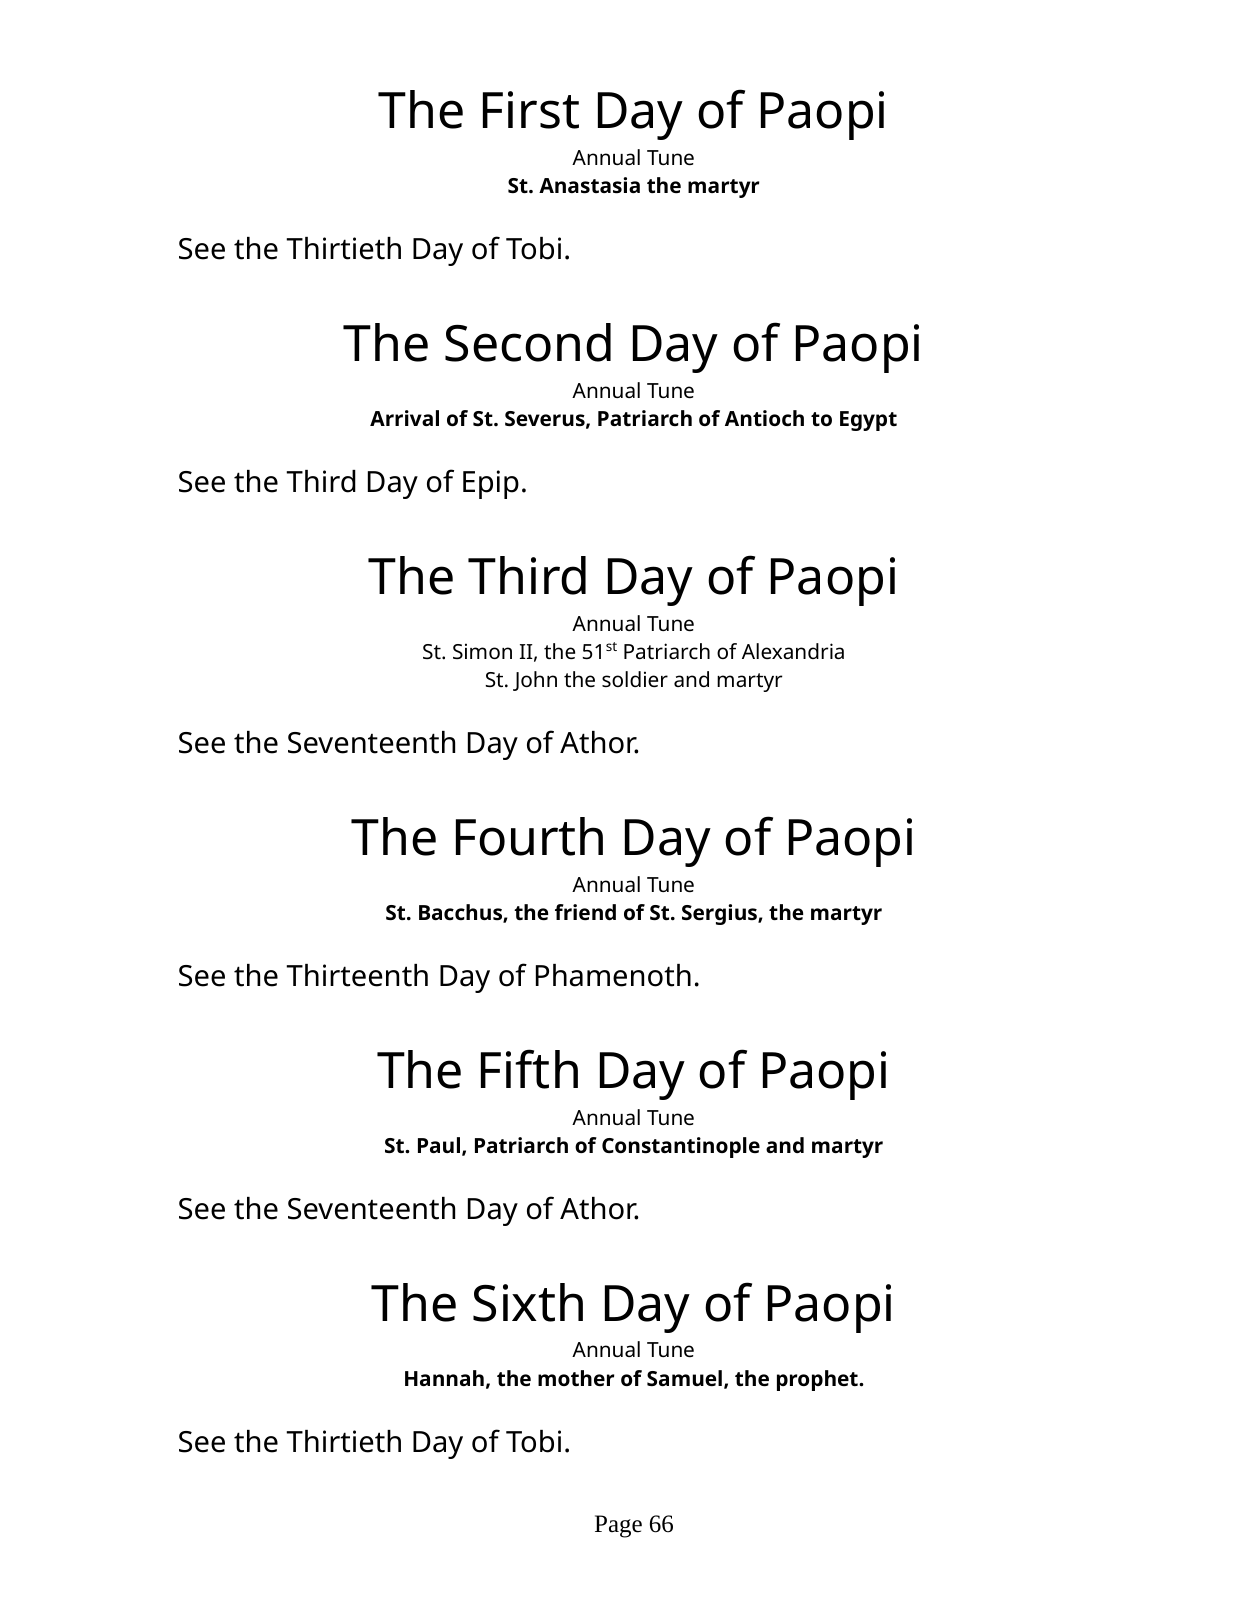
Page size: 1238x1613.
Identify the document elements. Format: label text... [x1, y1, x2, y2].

text See the Thirteenth Day of Phamenoth. [103, 955, 1164, 995]
text St. Simon II, the 51st Patriarch of Alexandria [103, 637, 1164, 666]
text Arrival of St. Severus, Patriarch of Antioch to Egypt [103, 404, 1164, 433]
text The Sixth Day of Paopi [103, 1267, 1164, 1336]
text The Third Day of Paopi [103, 541, 1164, 609]
text Annual Tune [103, 870, 1164, 898]
text Annual Tune [103, 1336, 1164, 1364]
text Annual Tune [103, 1103, 1164, 1131]
text See the Seventeenth Day of Athor. [103, 722, 1164, 762]
text See the Thirtieth Day of Tobi. [103, 1421, 1164, 1461]
text See the Seventeenth Day of Athor. [103, 1188, 1164, 1228]
text Annual Tune [103, 609, 1164, 637]
text See the Thirtieth Day of Tobi. [103, 228, 1164, 268]
text St. Bacchus, the friend of St. Sergius, the martyr [103, 898, 1164, 927]
text Hannah, the mother of Samuel, the prophet. [103, 1364, 1164, 1392]
text The Fifth Day of Paopi [103, 1035, 1164, 1103]
text Annual Tune [103, 143, 1164, 172]
text St. Paul, Patriarch of Constantinople and martyr [103, 1131, 1164, 1160]
text Annual Tune [103, 376, 1164, 404]
text The First Day of Paopi [103, 75, 1164, 143]
text The Second Day of Paopi [103, 308, 1164, 376]
text St. John the soldier and martyr [103, 666, 1164, 694]
text St. Anastasia the martyr [103, 172, 1164, 200]
text See the Third Day of Epip. [103, 461, 1164, 501]
text The Fourth Day of Paopi [103, 802, 1164, 870]
